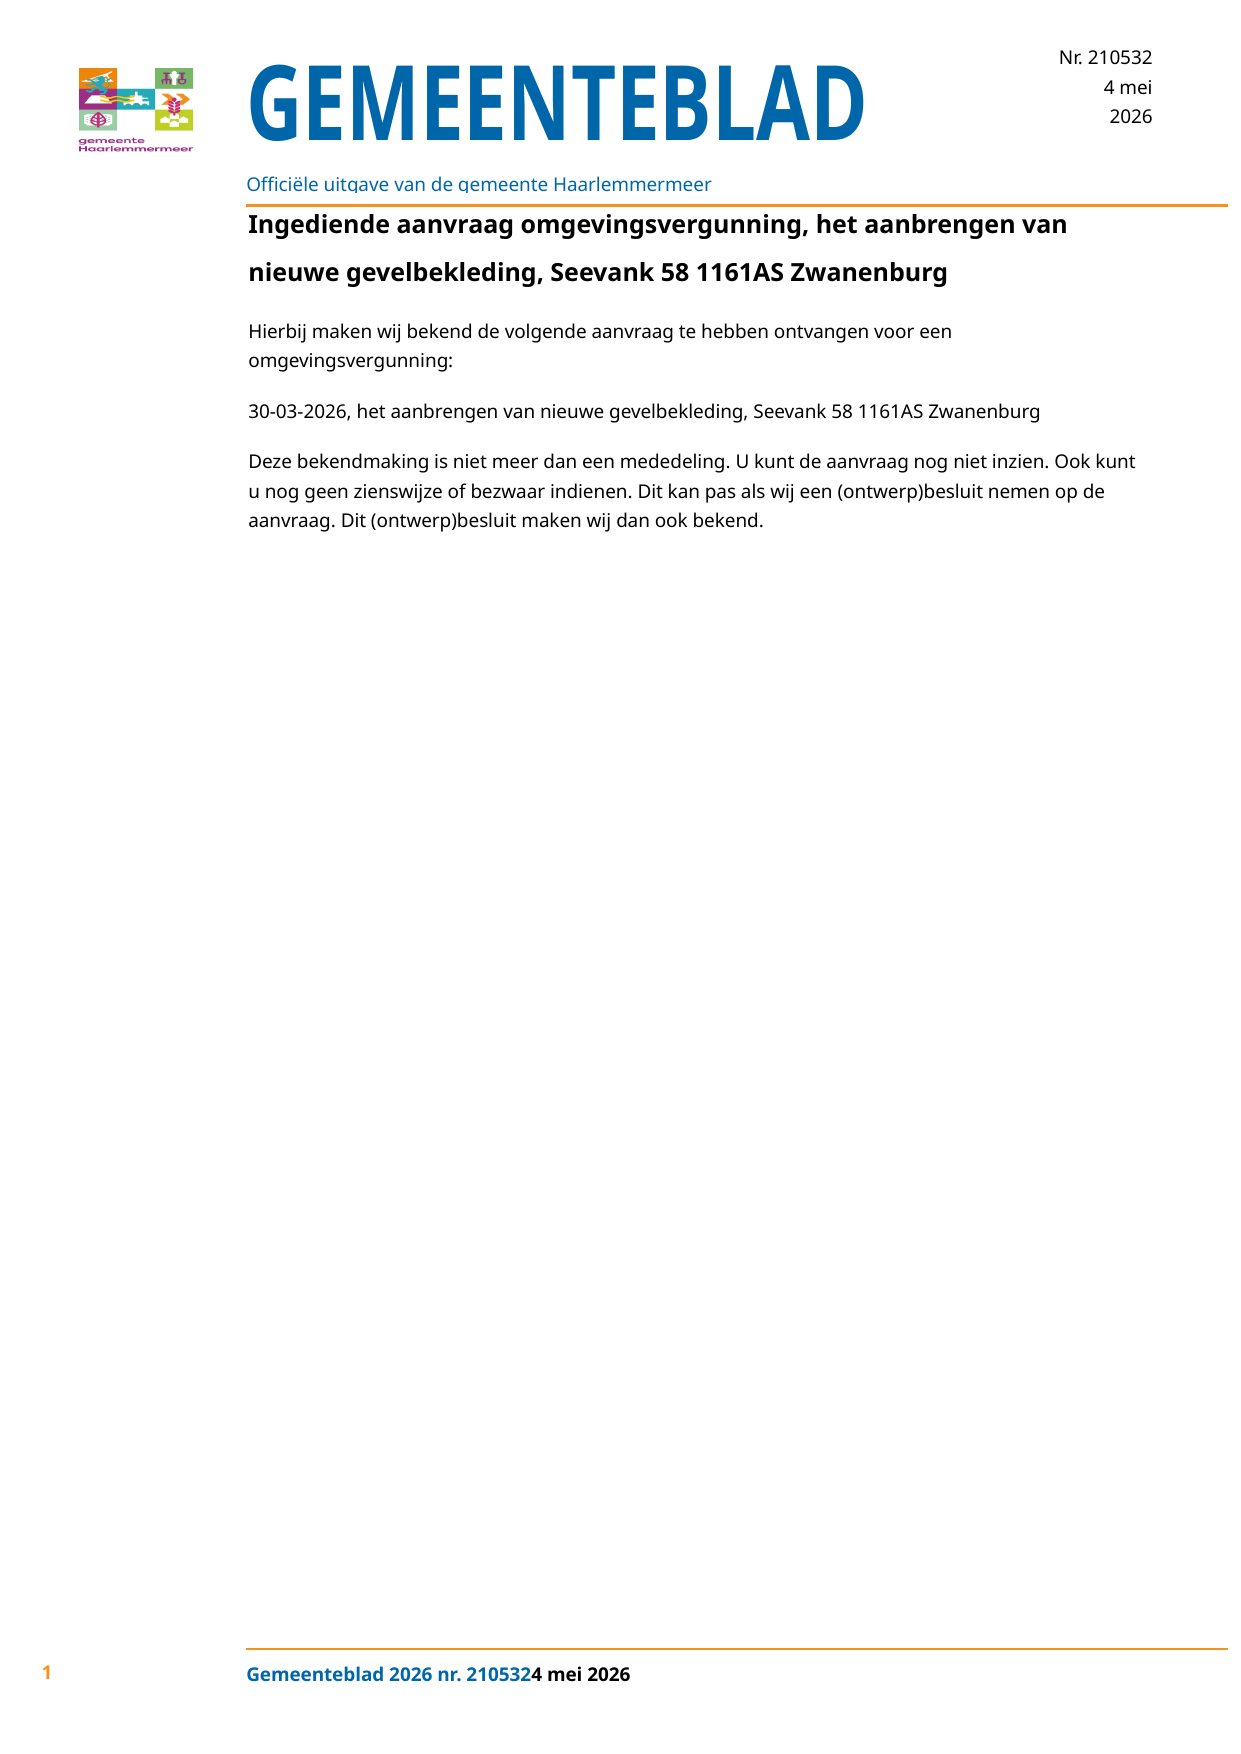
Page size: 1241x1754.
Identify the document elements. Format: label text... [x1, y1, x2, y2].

picture [41, 47, 231, 172]
text Deze bekendmaking is niet meer dan een mededeling. U kunt de aanvraag nog niet inzien. Ook kunt u nog geen zienswijze of bezwaar indienen. Dit kan pas als wij een (ontwerp)besluit nemen op de aanvraag. Dit (ontwerp)besluit maken wij dan ook bekend. [248, 448, 1152, 533]
text 30-03-2026, het aanbrengen van nieuwe gevelbekleding, Seevank 58 1161AS Zwanenburg [248, 398, 1152, 424]
text Hierbij maken wij bekend de volgende aanvraag te hebben ontvangen voor een omgevingsvergunning: [248, 318, 1152, 373]
text Ingediende aanvraag omgevingsvergunning, het aanbrengen van nieuwe gevelbekleding, Seevank 58 1161AS Zwanenburg [248, 207, 1152, 288]
